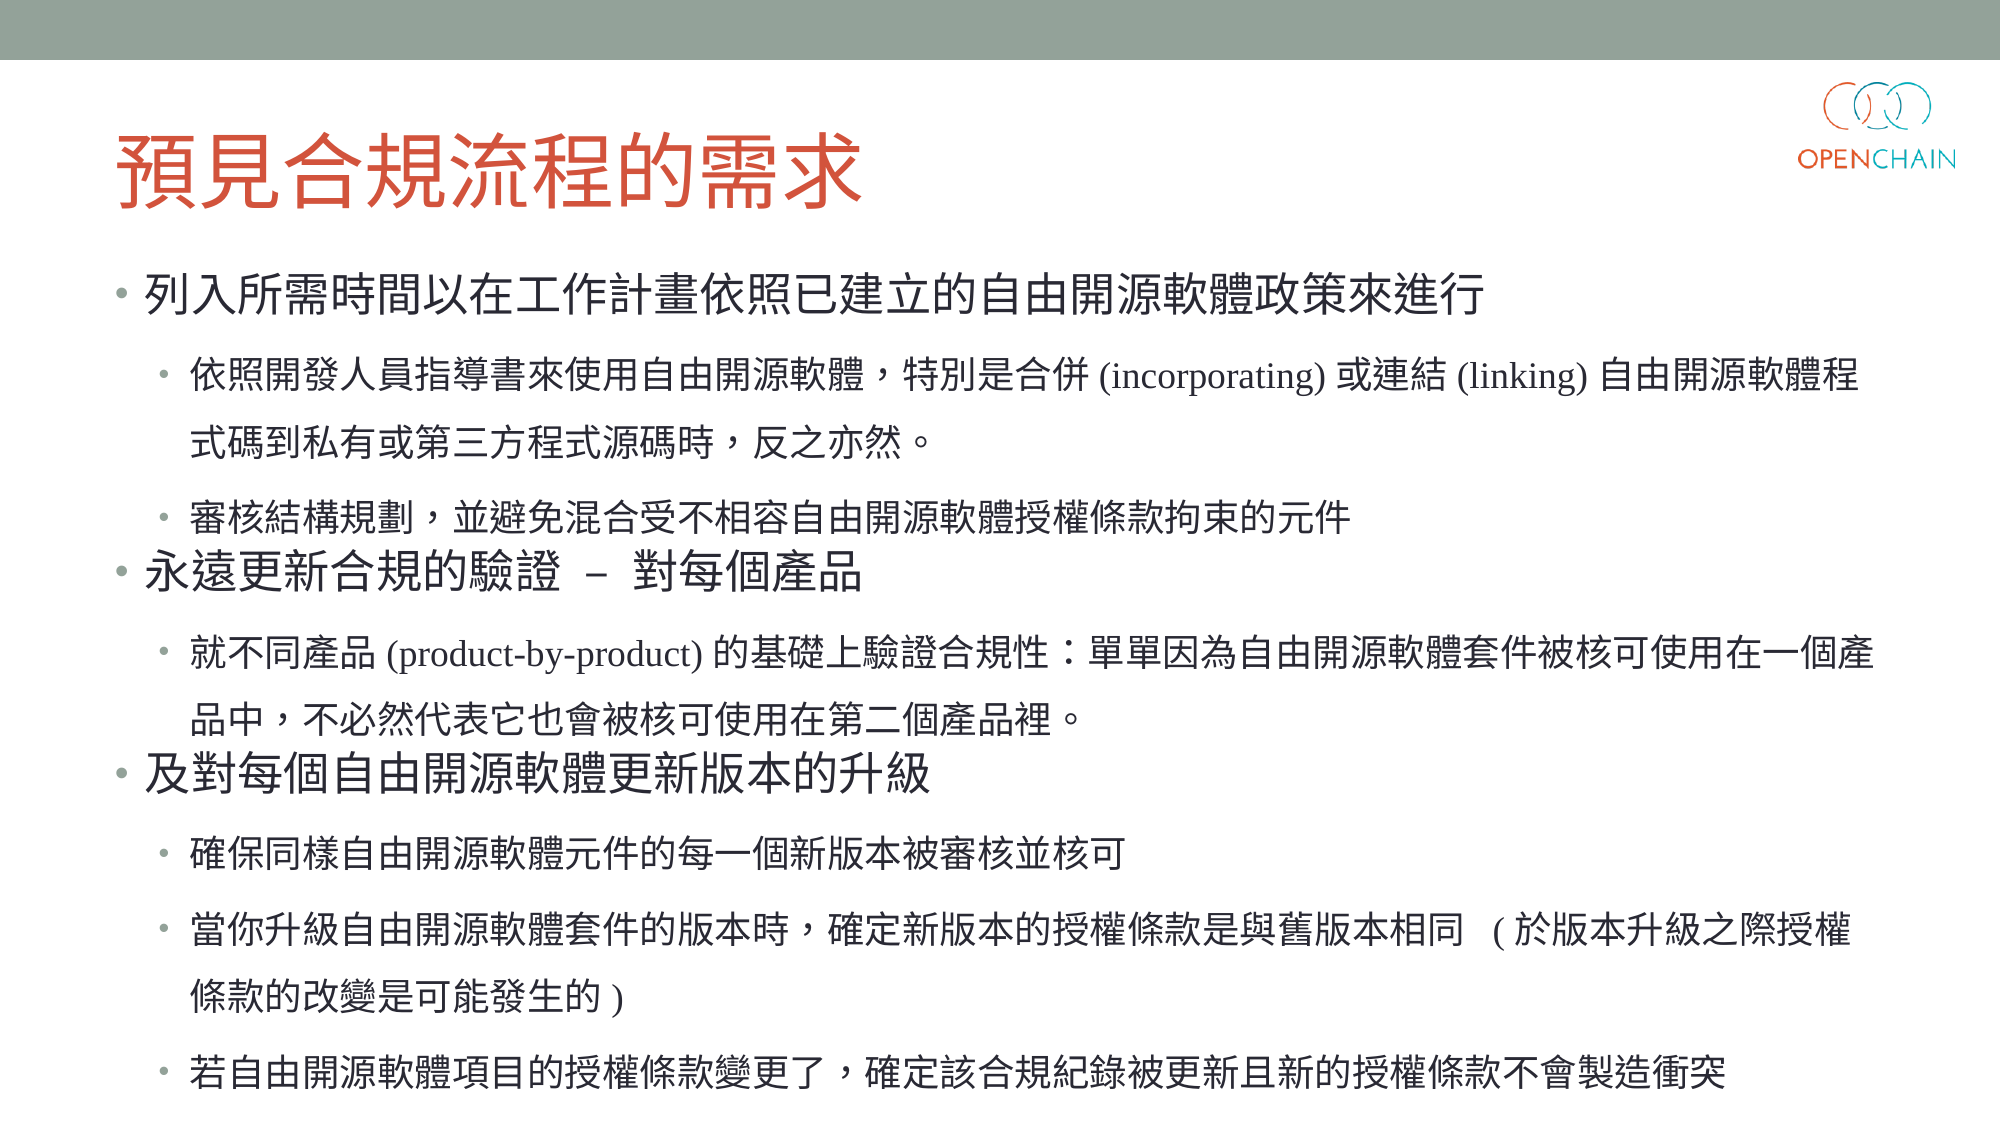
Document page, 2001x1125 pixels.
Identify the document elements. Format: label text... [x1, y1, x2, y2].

title 預見合規流程的需求 [99, 87, 1900, 250]
list 列入所需時間以在工作計畫依照已建立的自由開源軟體政策來進行 依照開發人員指導書來使用自由開源軟體，特別是合併(incorporating)或連結(linking)自由開源軟體程式碼到私有或第三方程式源碼時，反之亦然。 審核結構規劃，並避免混合受不相容自由開源軟體授權條款拘束的元件 永遠更新合規的驗證 – 對每個產品 就不同產品(product-by-product)的基礎上驗證合規性：單單因為自由開源軟體套件被核可使用在一個產品中，不必然代表它也會被核可使用在第二個產品裡。 及對每個自由開源軟體更新版本的升級 確保同樣自由開源軟體元件的每一個新版本被審核並核可 當你升級自由開源軟體套件的版本時，確定新版本的授權條款是與舊版本相同 (於版本升級之際授權條款的改變是可能發生的) 若自由開源軟體項目的授權條款變更了，確定該合規紀錄被更新且新的授權條款不會製造衝突 [99, 263, 1900, 1064]
picture [1798, 82, 1955, 169]
